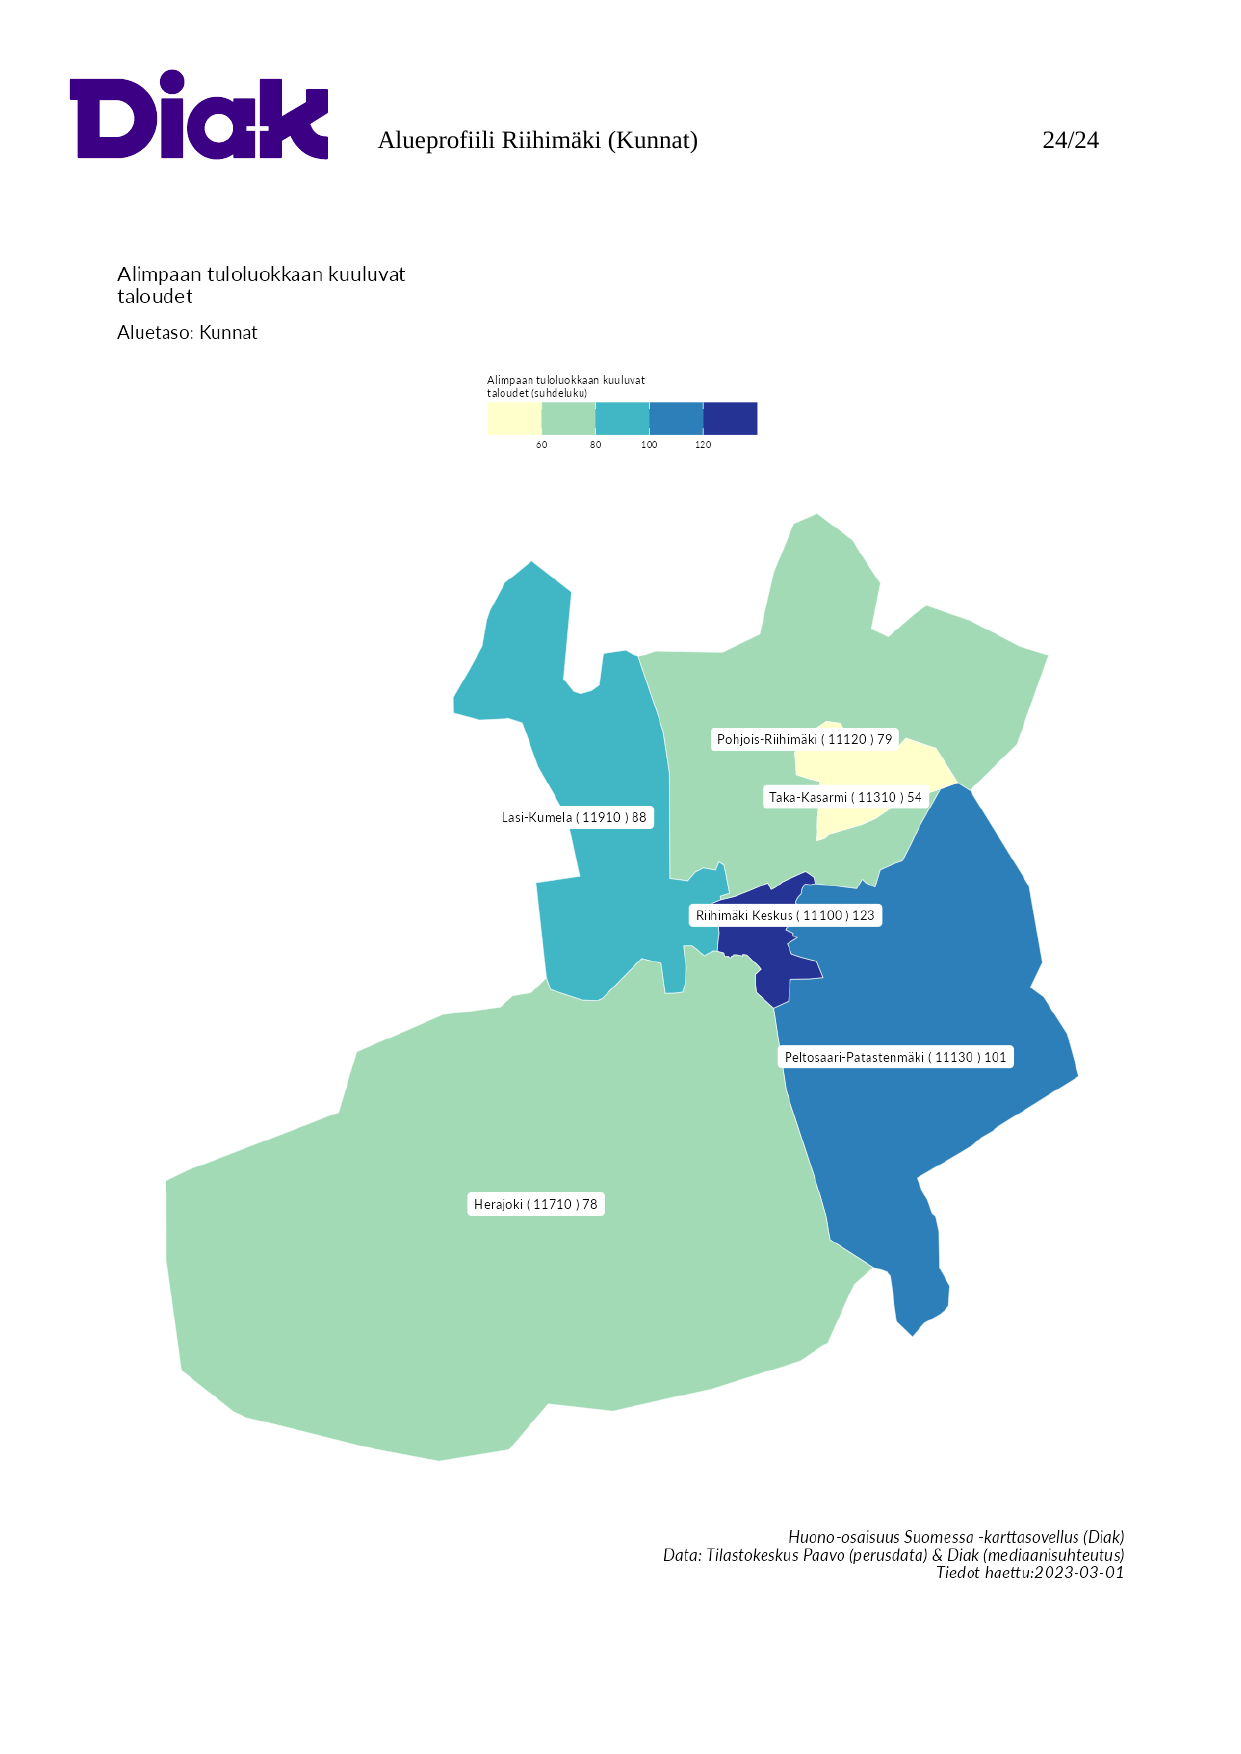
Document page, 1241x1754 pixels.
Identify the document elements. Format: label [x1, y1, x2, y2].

picture [61, 196, 1179, 1651]
